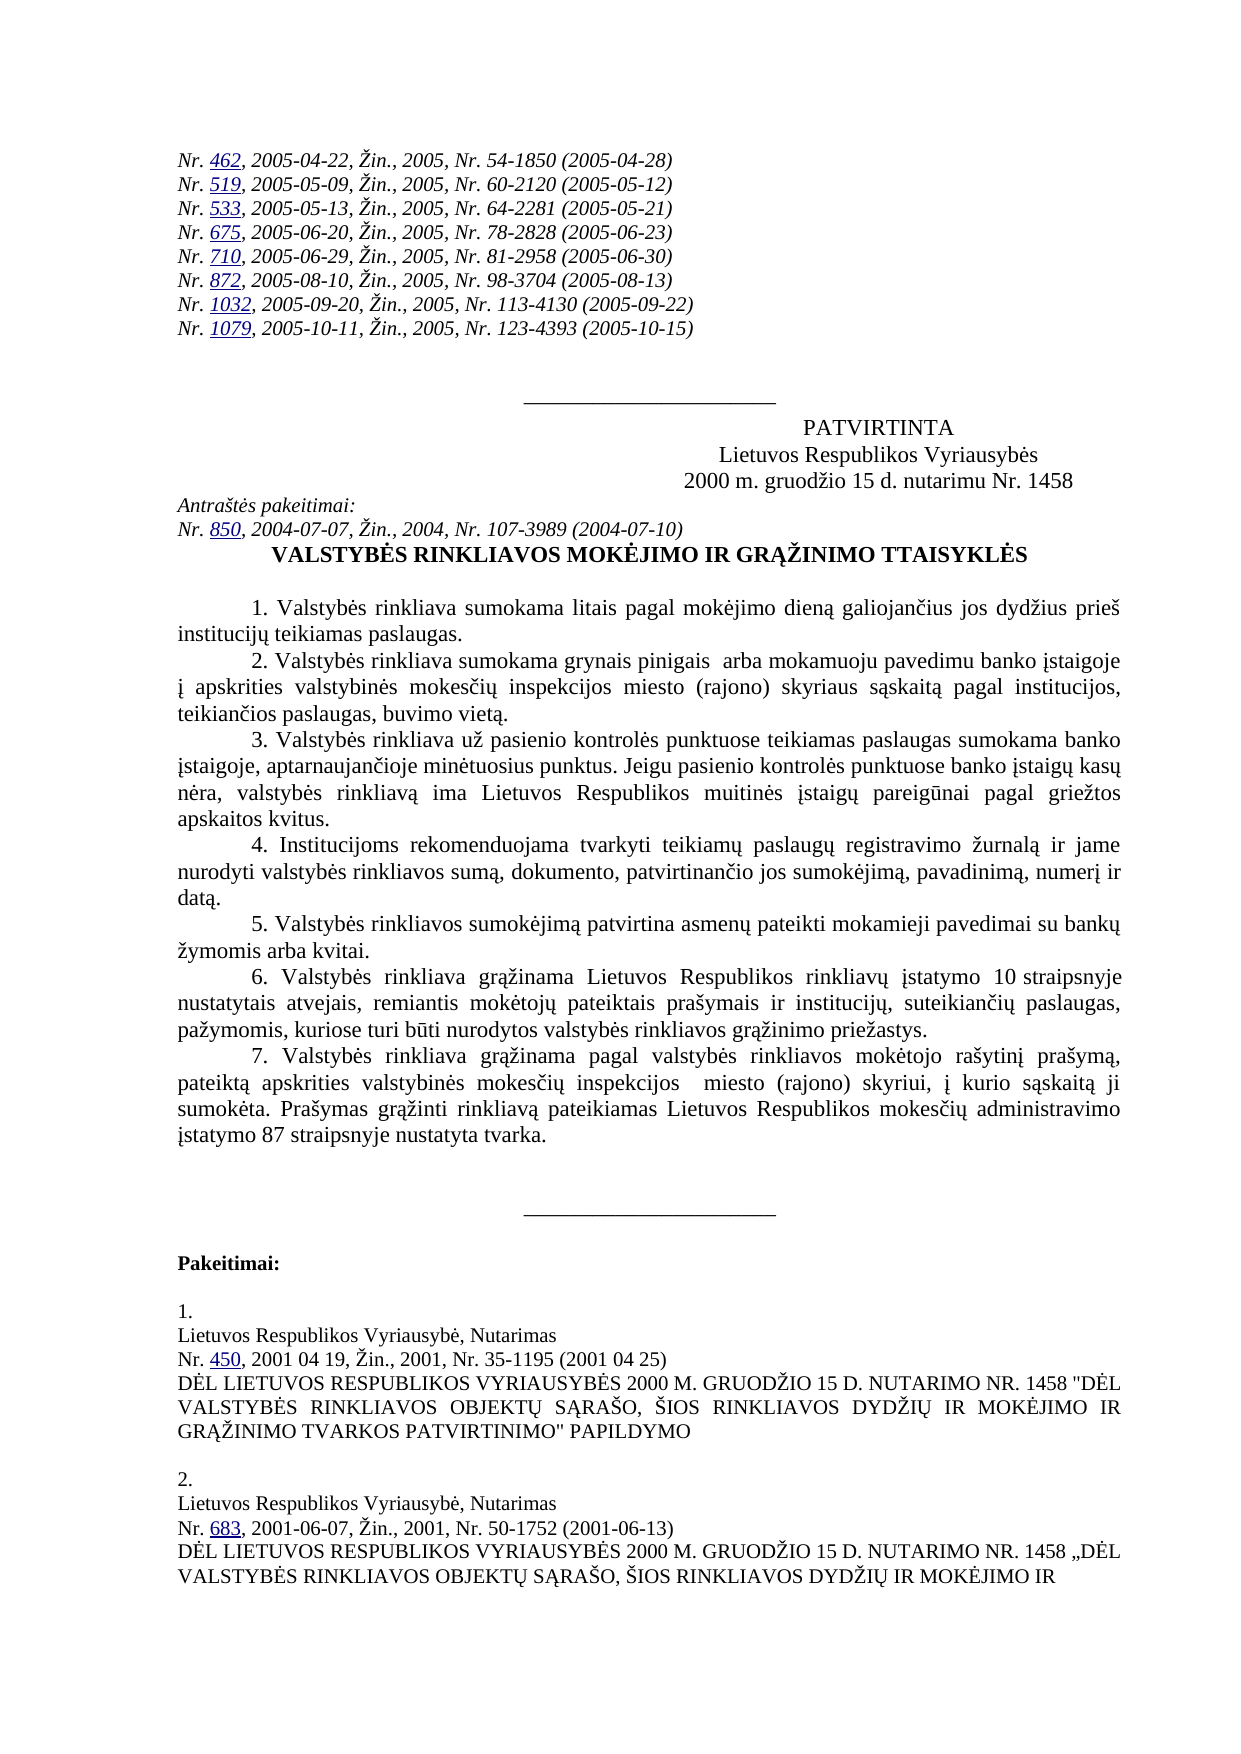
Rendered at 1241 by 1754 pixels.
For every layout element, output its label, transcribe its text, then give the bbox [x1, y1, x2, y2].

text 1. [177, 1299, 1122, 1323]
text Nr. 533, 2005-05-13, Žin., 2005, Nr. 64-2281 (2005-05-21) [177, 196, 1122, 220]
text Nr. 519, 2005-05-09, Žin., 2005, Nr. 60-2120 (2005-05-12) [177, 172, 1122, 196]
text VALSTYBĖS RINKLIAVOS MOKĖJIMO IR GRĄŽINIMO TTAISYKLĖS [177, 541, 1122, 568]
text Nr. 683, 2001-06-07, Žin., 2001, Nr. 50-1752 (2001-06-13) [177, 1515, 1122, 1539]
text 7. Valstybės rinkliava grąžinama pagal valstybės rinkliavos mokėtojo rašytinį prašymą, pateiktą apskrities valstybinės mokesčių inspekcijos miesto (rajono) skyriui, į kurio sąskaitą ji sumokėta. Prašymas grąžinti rinkliavą pateikiamas Lietuvos Respublikos mokesčių administravimo įstatymo 87 straipsnyje nustatyta tvarka. [177, 1042, 1122, 1148]
text Nr. 1032, 2005-09-20, Žin., 2005, Nr. 113-4130 (2005-09-22) [177, 292, 1122, 316]
text Antraštės pakeitimai: [177, 493, 1122, 517]
text Nr. 710, 2005-06-29, Žin., 2005, Nr. 81-2958 (2005-06-30) [177, 244, 1122, 268]
text Nr. 1079, 2005-10-11, Žin., 2005, Nr. 123-4393 (2005-10-15) [177, 316, 1122, 340]
text 1. Valstybės rinkliava sumokama litais pagal mokėjimo dieną galiojančius jos dydžius prieš institucijų teikiamas paslaugas. [177, 594, 1122, 647]
text 2. Valstybės rinkliava sumokama grynais pinigais arba mokamuoju pavedimu banko įstaigoje į apskrities valstybinės mokesčių inspekcijos miesto (rajono) skyriaus sąskaitą pagal institucijos, teikiančios paslaugas, buvimo vietą. [177, 647, 1122, 726]
text Pakeitimai: [177, 1251, 1122, 1275]
text DĖL LIETUVOS RESPUBLIKOS VYRIAUSYBĖS 2000 M. GRUODŽIO 15 D. NUTARIMO NR. 1458 „DĖL VALSTYBĖS RINKLIAVOS OBJEKTŲ SĄRAŠO, ŠIOS RINKLIAVOS DYDŽIŲ IR MOKĖJIMO IR [177, 1539, 1122, 1588]
text Lietuvos Respublikos Vyriausybė, Nutarimas [177, 1323, 1122, 1347]
text Nr. 872, 2005-08-10, Žin., 2005, Nr. 98-3704 (2005-08-13) [177, 268, 1122, 292]
text 6. Valstybės rinkliava grąžinama Lietuvos Respublikos rinkliavų įstatymo 10 straipsnyje nustatytais atvejais, remiantis mokėtojų pateiktais prašymais ir institucijų, suteikiančių paslaugas, pažymomis, kuriose turi būti nurodytos valstybės rinkliavos grąžinimo priežastys. [177, 963, 1122, 1042]
text 4. Institucijoms rekomenduojama tvarkyti teikiamų paslaugų registravimo žurnalą ir jame nurodyti valstybės rinkliavos sumą, dokumento, patvirtinančio jos sumokėjimą, pavadinimą, numerį ir datą. [177, 831, 1122, 910]
text Nr. 450, 2001 04 19, Žin., 2001, Nr. 35-1195 (2001 04 25) [177, 1347, 1122, 1371]
text Nr. 675, 2005-06-20, Žin., 2005, Nr. 78-2828 (2005-06-23) [177, 220, 1122, 244]
text Patvirtinta [635, 414, 1122, 441]
text 2. [177, 1467, 1122, 1491]
text 3. Valstybės rinkliava už pasienio kontrolės punktuose teikiamas paslaugas sumokama banko įstaigoje, aptarnaujančioje minėtuosius punktus. Jeigu pasienio kontrolės punktuose banko įstaigų kasų nėra, valstybės rinkliavą ima Lietuvos Respublikos muitinės įstaigų pareigūnai pagal griežtos apskaitos kvitus. [177, 726, 1122, 831]
text –––––––––––––––––––––– [177, 1200, 1122, 1227]
text –––––––––––––––––––––– [177, 388, 1122, 414]
text 5. Valstybės rinkliavos sumokėjimą patvirtina asmenų pateikti mokamieji pavedimai su bankų žymomis arba kvitai. [177, 910, 1122, 963]
text Nr. 462, 2005-04-22, Žin., 2005, Nr. 54-1850 (2005-04-28) [177, 148, 1122, 172]
text Lietuvos Respublikos Vyriausybės 2000 m. gruodžio 15 d. nutarimu Nr. 1458 [635, 441, 1122, 493]
text DĖL LIETUVOS RESPUBLIKOS VYRIAUSYBĖS 2000 M. GRUODŽIO 15 D. NUTARIMO NR. 1458 "DĖL VALSTYBĖS RINKLIAVOS OBJEKTŲ SĄRAŠO, ŠIOS RINKLIAVOS DYDŽIŲ IR MOKĖJIMO IR GRĄŽINIMO TVARKOS PATVIRTINIMO" PAPILDYMO [177, 1371, 1122, 1443]
text Lietuvos Respublikos Vyriausybė, Nutarimas [177, 1491, 1122, 1515]
text Nr. 850, 2004-07-07, Žin., 2004, Nr. 107-3989 (2004-07-10) [177, 517, 1122, 541]
